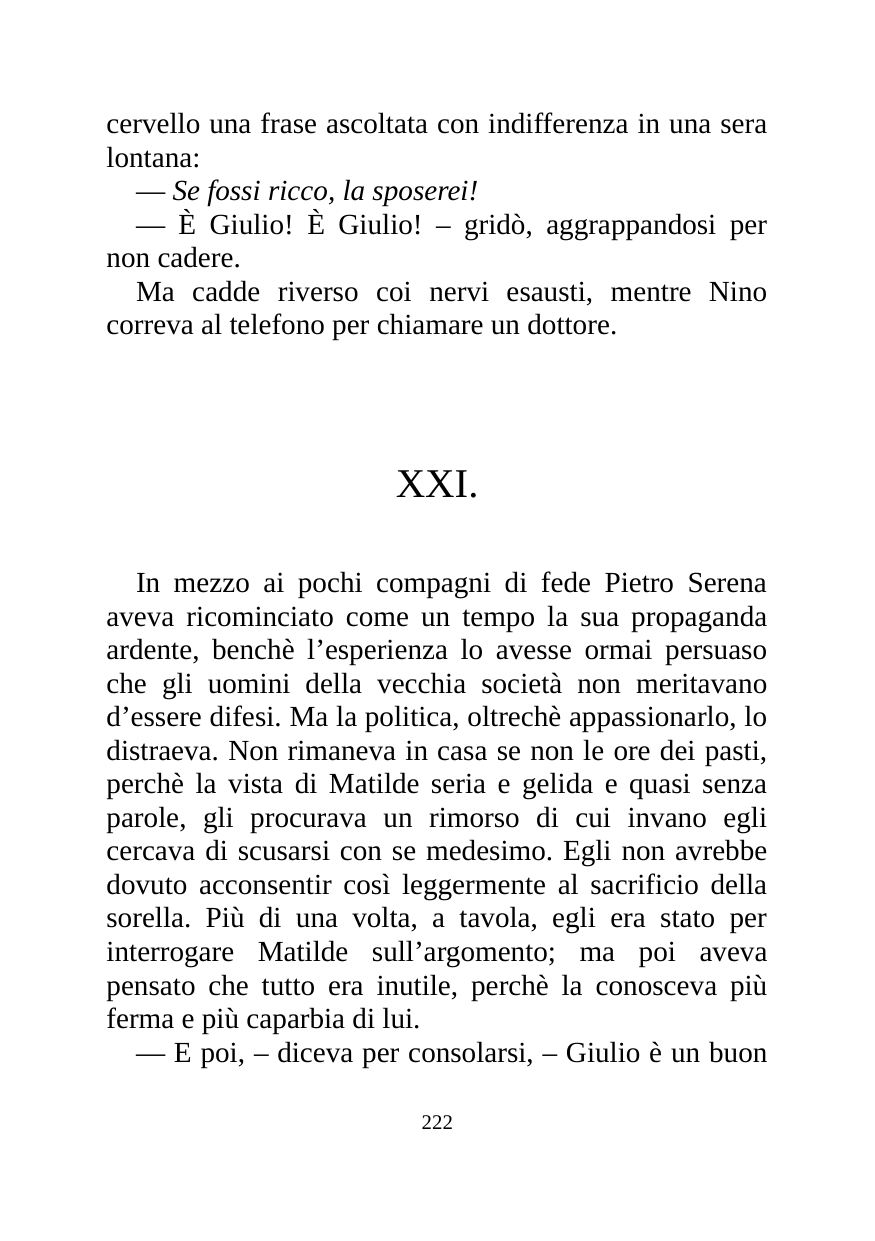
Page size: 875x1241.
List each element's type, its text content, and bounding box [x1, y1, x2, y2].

text cervello una frase ascoltata con indifferenza in una sera lontana: [106, 106, 768, 173]
text — E poi, – diceva per consolarsi, – Giulio è un buon [106, 1035, 768, 1068]
subtitle XXI. [106, 459, 768, 506]
text Ma cadde riverso coi nervi esausti, mentre Nino correva al telefono per chiamare un dottore. [106, 274, 768, 341]
text — Se fossi ricco, la sposerei! [106, 173, 768, 207]
text In mezzo ai pochi compagni di fede Pietro Serena aveva ricominciato come un tempo la sua propaganda ardente, benchè l’esperienza lo avesse ormai persuaso che gli uomini della vecchia società non meritavano d’essere difesi. Ma la politica, oltrechè appassionarlo, lo distraeva. Non rimaneva in casa se non le ore dei pasti, perchè la vista di Matilde seria e gelida e quasi senza parole, gli procurava un rimorso di cui invano egli cercava di scusarsi con se medesimo. Egli non avrebbe dovuto acconsentir così leggermente al sacrificio della sorella. Più di una volta, a tavola, egli era stato per interrogare Matilde sull’argomento; ma poi aveva pensato che tutto era inutile, perchè la conosceva più ferma e più caparbia di lui. [106, 565, 768, 1035]
text — È Giulio! È Giulio! – gridò, aggrappandosi per non cadere. [106, 207, 768, 274]
